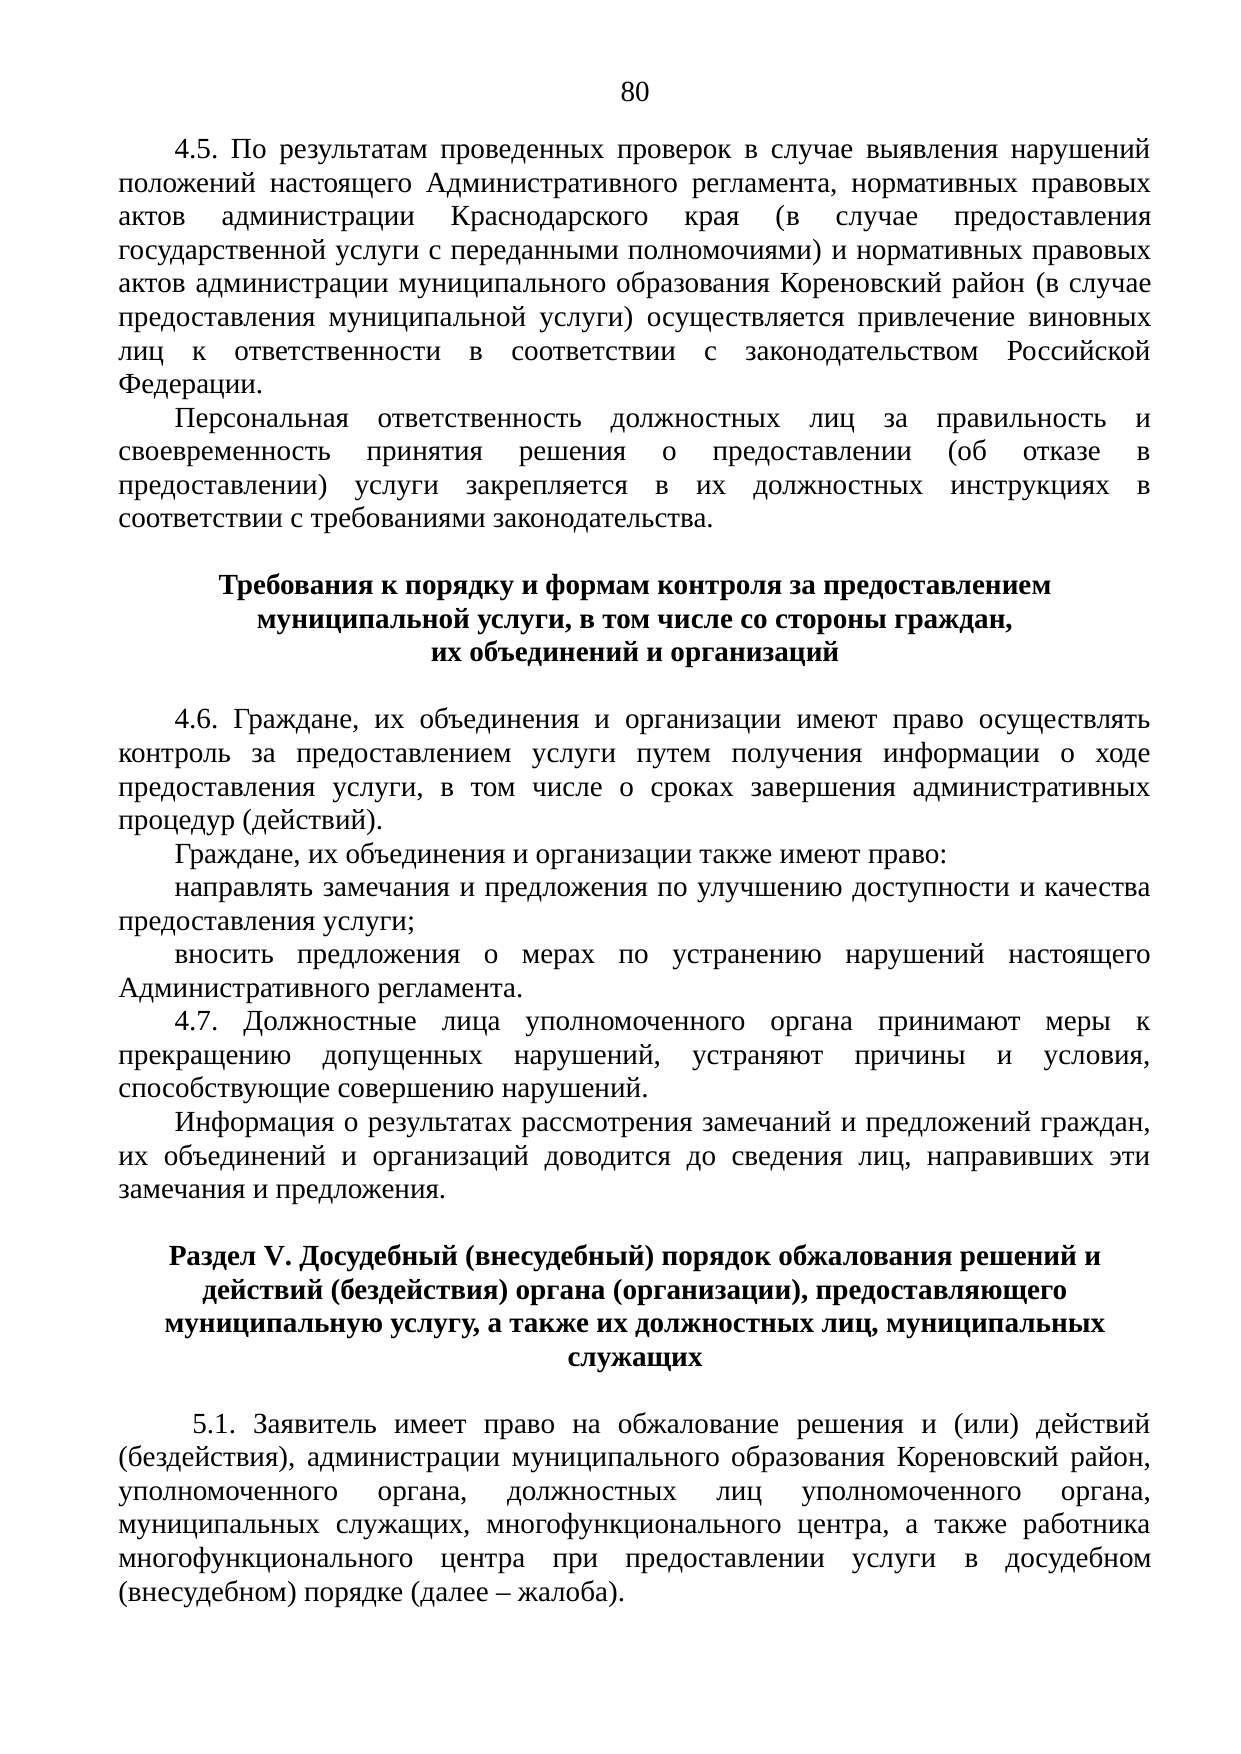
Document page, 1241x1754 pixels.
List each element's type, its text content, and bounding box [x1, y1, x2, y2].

text 4.6. Граждане, их объединения и организации имеют право осуществлять контроль за предоставлением услуги путем получения информации о ходе предоставления услуги, в том числе о сроках завершения административных процедур (действий). [118, 702, 1152, 836]
subtitle Требования к порядку и формам контроля за предоставлением [118, 567, 1152, 601]
text направлять замечания и предложения по улучшению доступности и качества предоставления услуги; [118, 869, 1152, 936]
text Персональная ответственность должностных лиц за правильность и своевременность принятия решения о предоставлении (об отказе в предоставлении) услуги закрепляется в их должностных инструкциях в соответствии с требованиями законодательства. [118, 400, 1152, 534]
text Граждане, их объединения и организации также имеют право: [118, 836, 1152, 869]
text 4.5. По результатам проведенных проверок в случае выявления нарушений положений настоящего Административного регламента, нормативных правовых актов администрации Краснодарского края (в случае предоставления государственной услуги с переданными полномочиями) и нормативных правовых актов администрации муниципального образования Кореновский район (в случае предоставления муниципальной услуги) осуществляется привлечение виновных лиц к ответственности в соответствии с законодательством Российской Федерации. [118, 131, 1152, 400]
text 5.1. Заявитель имеет право на обжалование решения и (или) действий (бездействия), администрации муниципального образования Кореновский район, уполномоченного органа, должностных лиц уполномоченного органа, муниципальных служащих, многофункционального центра, а также работника многофункционального центра при предоставлении услуги в досудебном (внесудебном) порядке (далее – жалоба). [118, 1406, 1152, 1607]
text 4.7. Должностные лица уполномоченного органа принимают меры к прекращению допущенных нарушений, устраняют причины и условия, способствующие совершению нарушений. [118, 1003, 1152, 1104]
text Раздел V. Досудебный (внесудебный) порядок обжалования решений и действий (бездействия) органа (организации), предоставляющего муниципальную услугу, а также их должностных лиц, муниципальных служащих [118, 1238, 1152, 1372]
text Информация о результатах рассмотрения замечаний и предложений граждан, их объединений и организаций доводится до сведения лиц, направивших эти замечания и предложения. [118, 1104, 1152, 1205]
text их объединений и организаций [118, 634, 1152, 668]
text вносить предложения о мерах по устранению нарушений настоящего Административного регламента. [118, 936, 1152, 1003]
text муниципальной услуги, в том числе со стороны граждан, [118, 601, 1152, 634]
